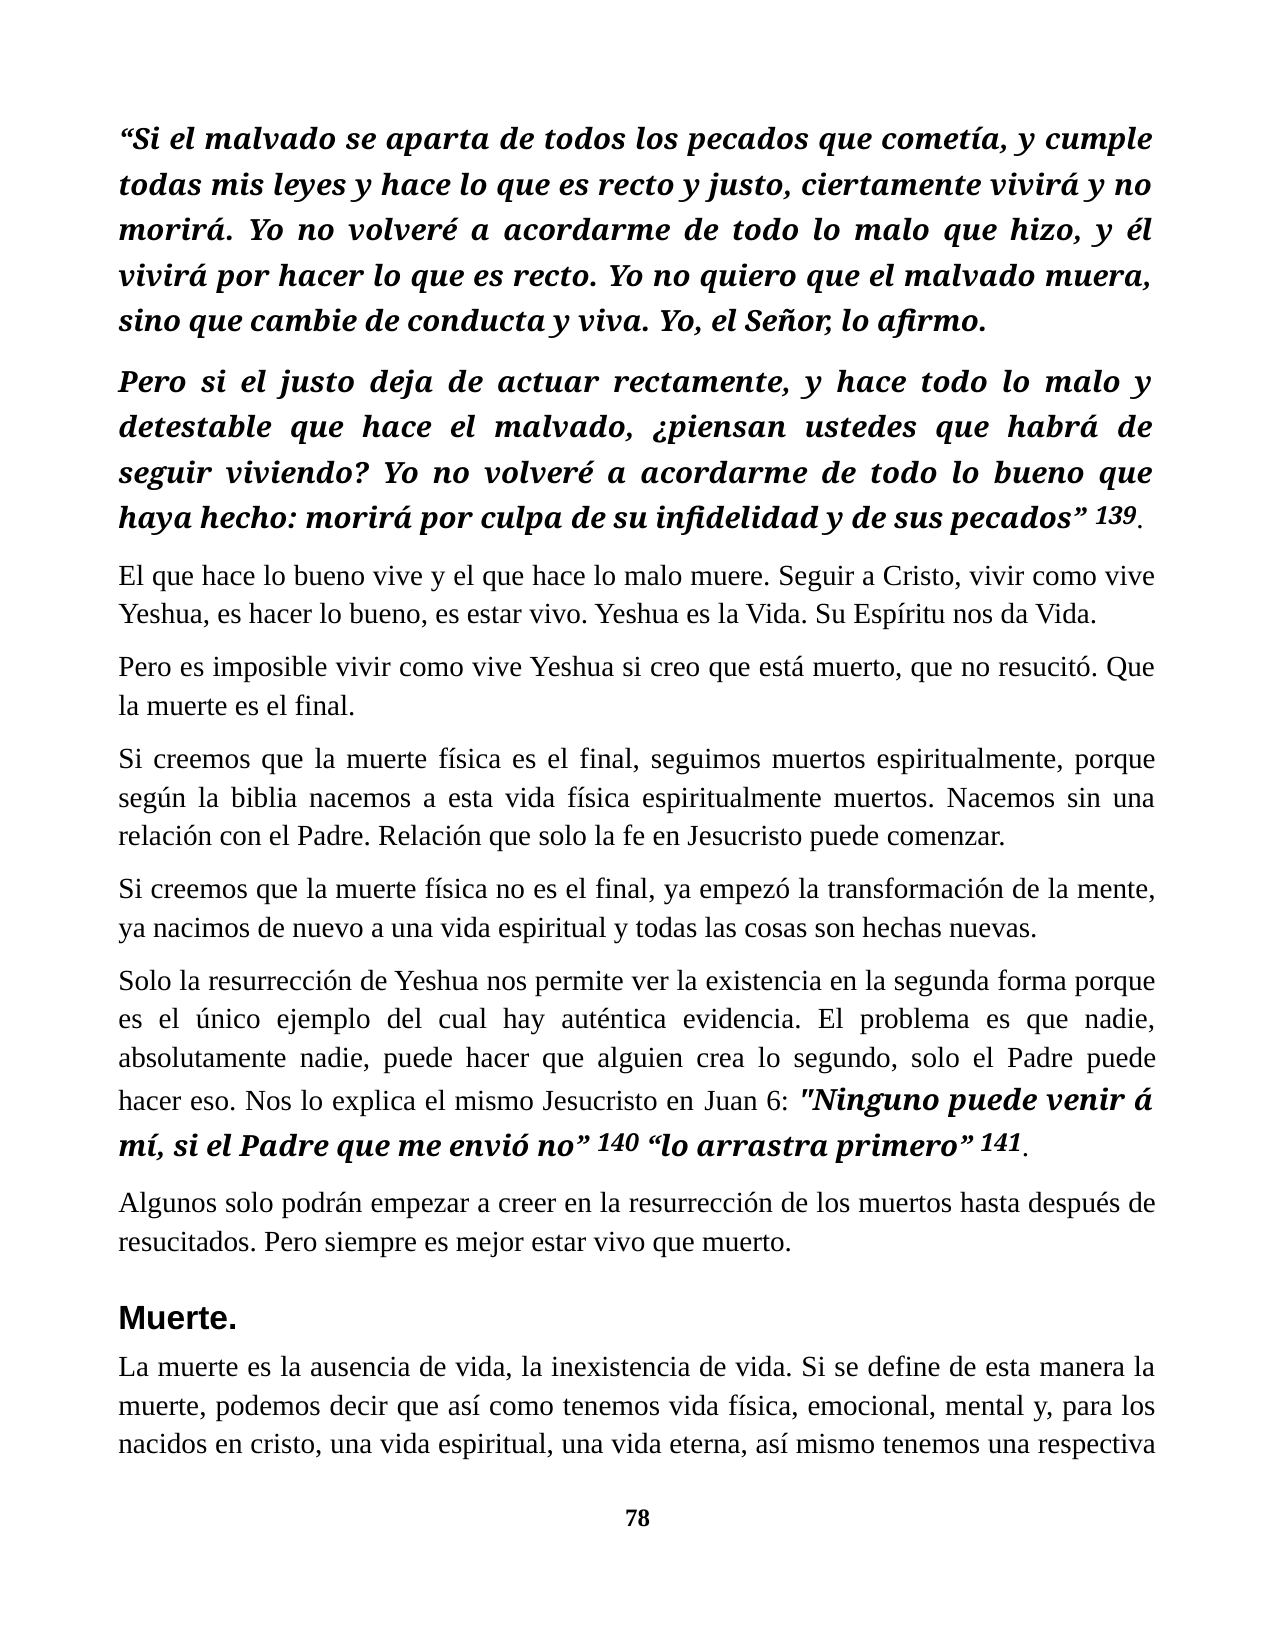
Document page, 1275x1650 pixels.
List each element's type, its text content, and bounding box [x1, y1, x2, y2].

text Pero es imposible vivir como vive Yeshua si creo que está muerto, que no resucitó. Que la muerte es el final. [118, 649, 1157, 722]
text La muerte es la ausencia de vida, la inexistencia de vida. Si se define de esta manera la muerte, podemos decir que así como tenemos vida física, emocional, mental y, para los nacidos en cristo, una vida espiritual, una vida eterna, así mismo tenemos una respectiva [118, 1349, 1157, 1460]
text Solo la resurrección de Yeshua nos permite ver la existencia en la segunda forma porque es el único ejemplo del cual hay auténtica evidencia. El problema es que nadie, absolutamente nadie, puede hacer que alguien crea lo segundo, solo el Padre puede hacer eso. Nos lo explica el mismo Jesucristo en Juan 6: "Ninguno puede venir á mí, si el Padre que me envió no” “lo arrastra primero” . [118, 963, 1157, 1165]
text Algunos solo podrán empezar a creer en la resurrección de los muertos hasta después de resucitados. Pero siempre es mejor estar vivo que muerto. [118, 1186, 1157, 1258]
text “Si el malvado se aparta de todos los pecados que cometía, y cumple todas mis leyes y hace lo que es recto y justo, ciertamente vivirá y no morirá. Yo no volveré a acordarme de todo lo malo que hizo, y él vivirá por hacer lo que es recto. Yo no quiero que el malvado muera, sino que cambie de conducta y viva. Yo, el Señor, lo afirmo. [118, 118, 1157, 340]
text El que hace lo bueno vive y el que hace lo malo muere. Seguir a Cristo, vivir como vive Yeshua, es hacer lo bueno, es estar vivo. Yeshua es la Vida. Su Espíritu nos da Vida. [118, 558, 1157, 630]
text Si creemos que la muerte física no es el final, ya empezó la transformación de la mente, ya nacimos de nuevo a una vida espiritual y todas las cosas son hechas nuevas. [118, 871, 1157, 943]
text Pero si el justo deja de actuar rectamente, y hace todo lo malo y detestable que hace el malvado, ¿piensan ustedes que habrá de seguir viviendo? Yo no volveré a acordarme de todo lo bueno que haya hecho: morirá por culpa de su infidelidad y de sus pecados” . [118, 361, 1157, 537]
subtitle Muerte. [118, 1298, 1157, 1337]
text Si creemos que la muerte física es el final, seguimos muertos espiritualmente, porque según la biblia nacemos a esta vida física espiritualmente muertos. Nacemos sin una relación con el Padre. Relación que solo la fe en Jesucristo puede comenzar. [118, 741, 1157, 852]
